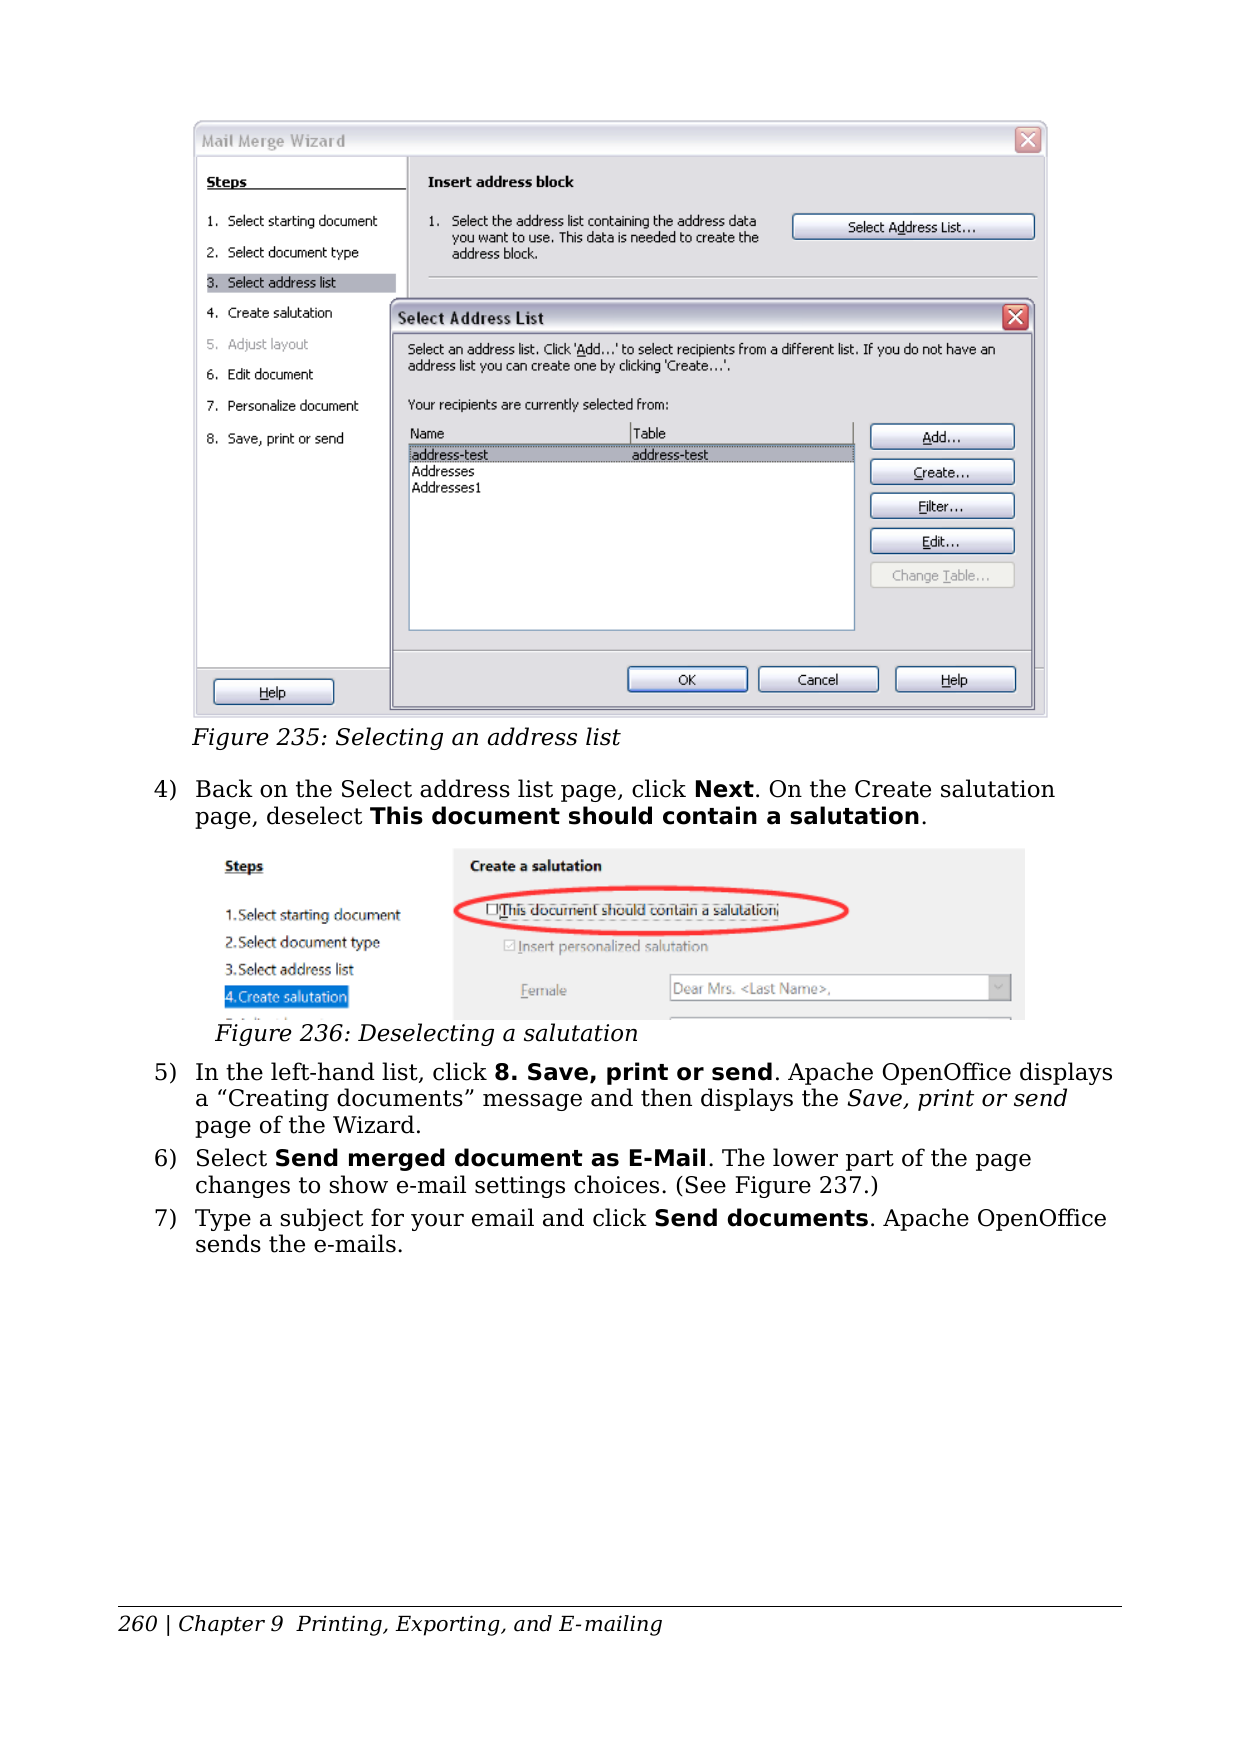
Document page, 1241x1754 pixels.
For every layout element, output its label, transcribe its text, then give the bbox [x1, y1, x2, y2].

list Type a subject for your email and click Send documents. Apache OpenOffice sends the e-mails. [177, 1205, 1122, 1258]
list In the left-hand list, click 8. Save, print or send. Apache OpenOffice displays a “Creating documents” message and then displays the Save, print or send page of the Wizard. [177, 1059, 1122, 1139]
picture [192, 118, 1049, 719]
list Back on the Select address list page, click Next. On the Create salutation page, deselect This document should contain a salutation. [177, 776, 1122, 829]
text Figure 236: Deselecting a salutation [215, 1020, 1025, 1046]
list Select Send merged document as E-Mail. The lower part of the page changes to show e-mail settings choices. (See Figure 237.) [177, 1145, 1122, 1198]
picture [215, 848, 1025, 1020]
text Figure 235: Selecting an address list [192, 724, 1048, 751]
